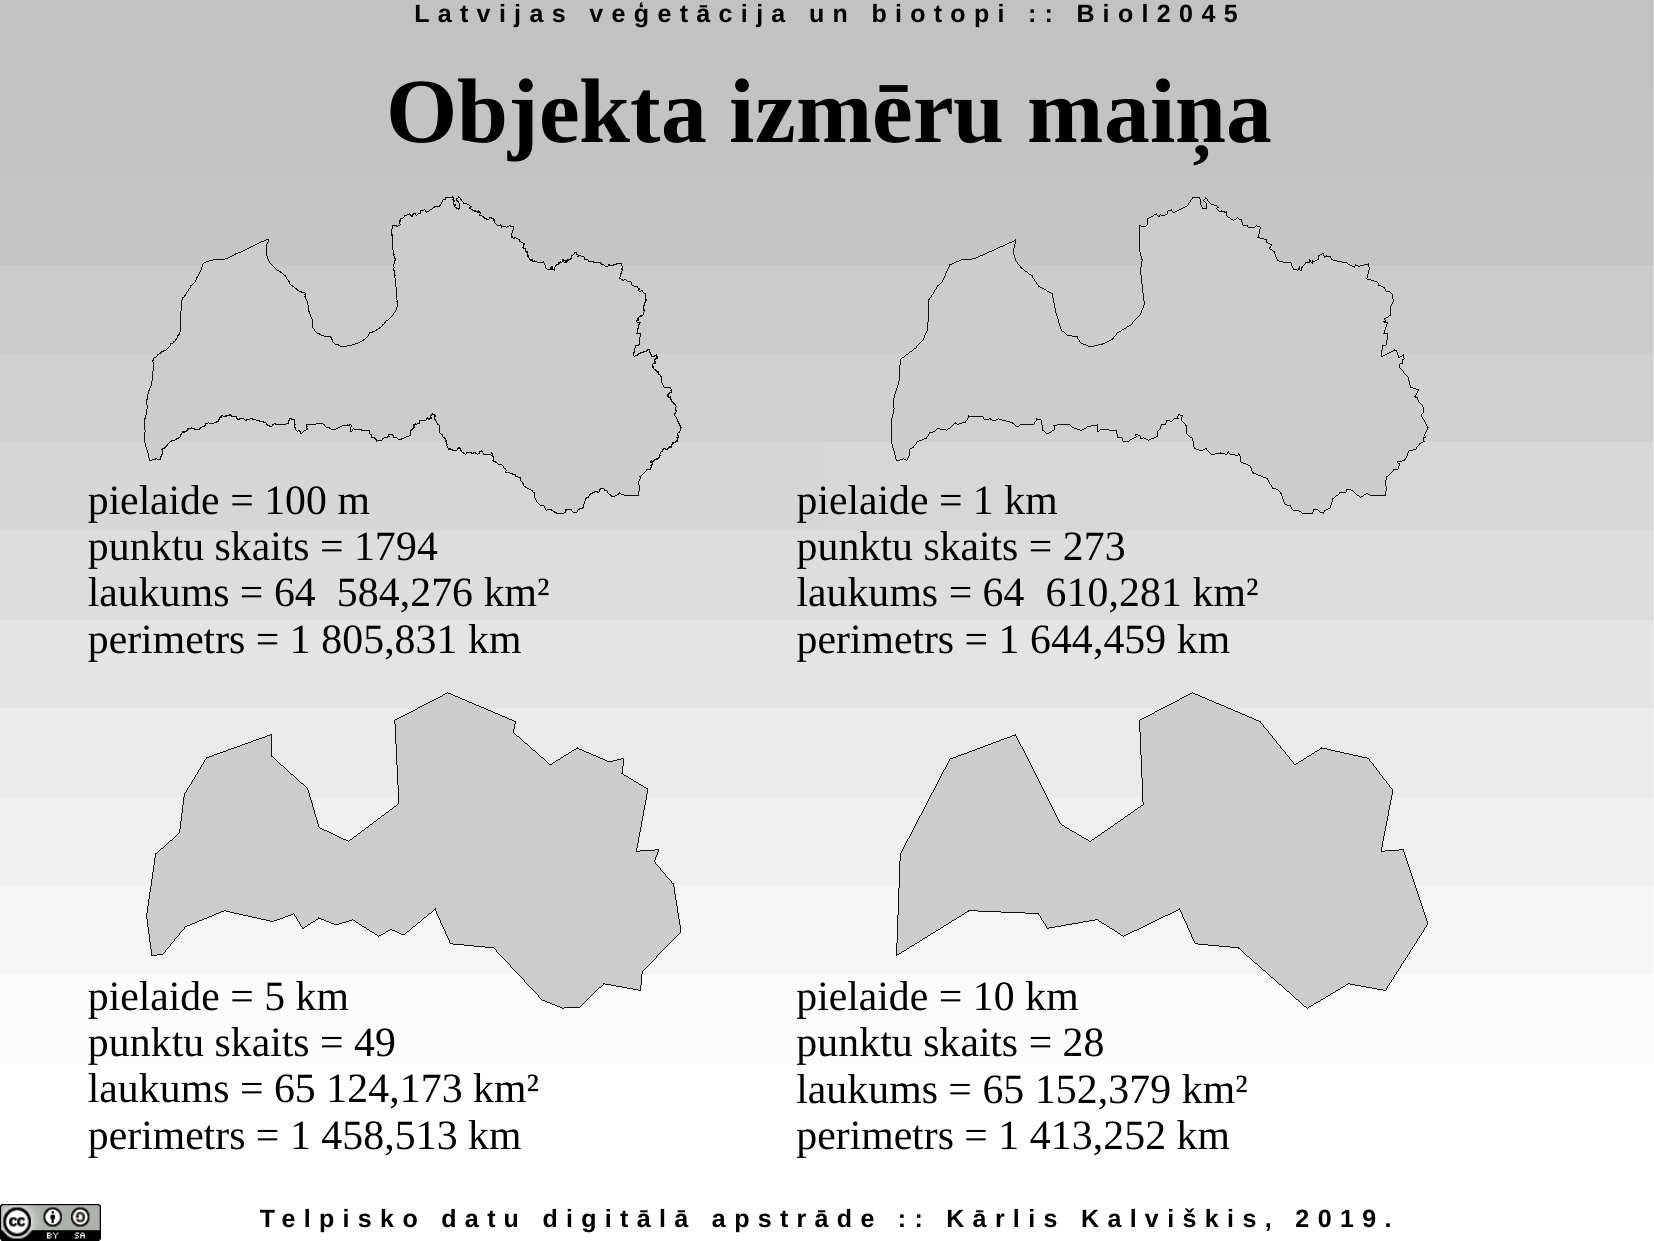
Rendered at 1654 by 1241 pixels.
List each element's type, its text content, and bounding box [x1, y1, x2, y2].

picture [0, 0, 1654, 1241]
text_box pielaide = 5 km punktu skaits = 49 laukums = 65 124,173 km² perimetrs = 1 458,513 km [87, 973, 540, 1159]
text_box [146, 692, 681, 1009]
text_box [896, 692, 1428, 1009]
text_box pielaide = 10 km punktu skaits = 28 laukums = 65 152,379 km² perimetrs = 1 413,252 km [796, 973, 1249, 1159]
text_box pielaide = 100 m punktu skaits = 1794 laukums = 64 584,276 km² perimetrs = 1 805,831 km [87, 477, 551, 663]
text_box [144, 196, 682, 514]
text_box pielaide = 1 km punktu skaits = 273 laukums = 64 610,281 km² perimetrs = 1 644,459 km [796, 477, 1259, 663]
text_box [891, 197, 1429, 514]
title Objekta izmēru maiņa [34, 61, 1626, 296]
